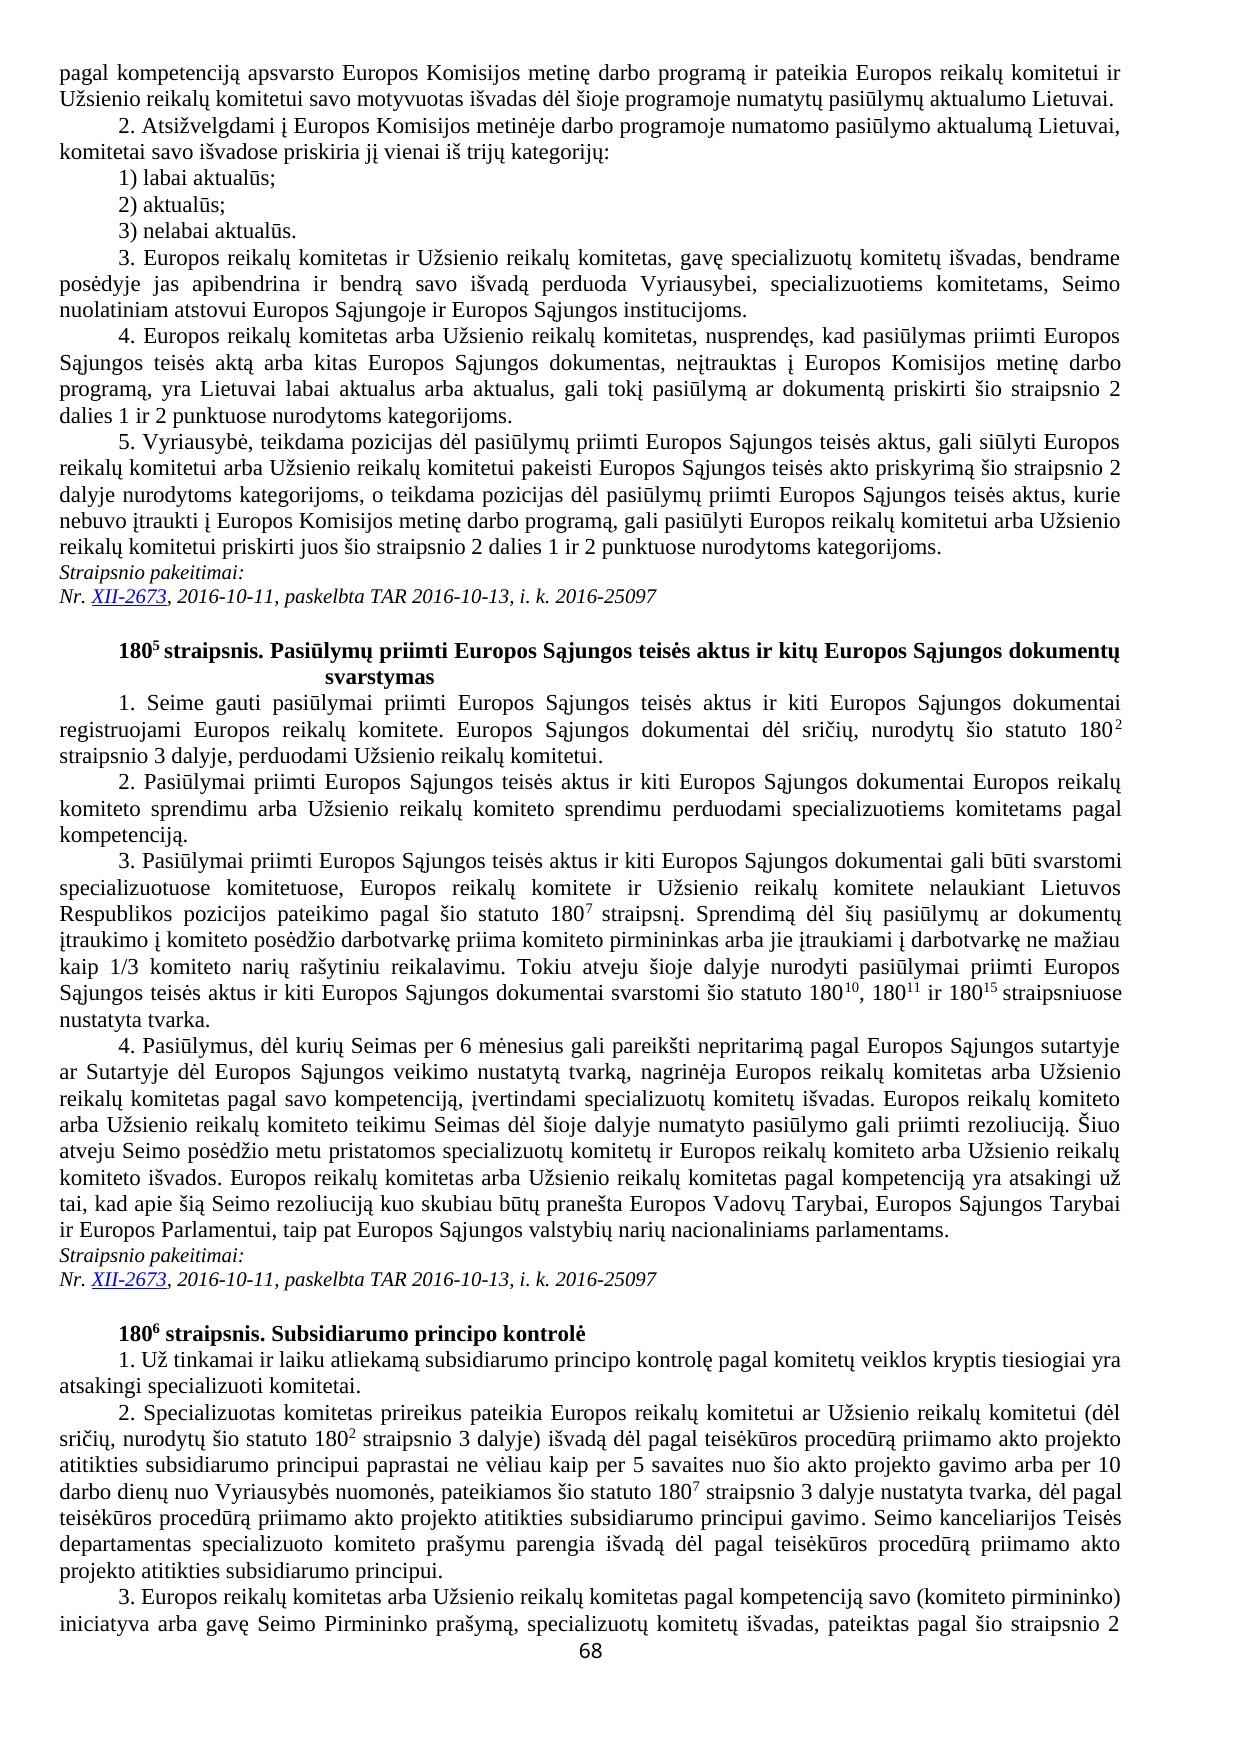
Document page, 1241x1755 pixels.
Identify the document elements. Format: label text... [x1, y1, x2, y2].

text 4. Europos reikalų komitetas arba Užsienio reikalų komitetas, nusprendęs, kad pasiūlymas priimti Europos Sąjungos teisės aktą arba kitas Europos Sąjungos dokumentas, neįtrauktas į Europos Komisijos metinę darbo programą, yra Lietuvai labai aktualus arba aktualus, gali tokį pasiūlymą ar dokumentą priskirti šio straipsnio 2 dalies 1 ir 2 punktuose nurodytoms kategorijoms. [59, 323, 1122, 428]
text 1805 straipsnis. Pasiūlymų priimti Europos Sąjungos teisės aktus ir kitų Europos Sąjungos dokumentų svarstymas [118, 637, 1122, 689]
text Nr. XII-2673, 2016-10-11, paskelbta TAR 2016-10-13, i. k. 2016-25097 [59, 1267, 1122, 1291]
text 1) labai aktualūs; [59, 164, 1122, 191]
text 2. Atsižvelgdami į Europos Komisijos metinėje darbo programoje numatomo pasiūlymo aktualumą Lietuvai, komitetai savo išvadose priskiria jį vienai iš trijų kategorijų: [59, 112, 1122, 164]
text 3. Europos reikalų komitetas arba Užsienio reikalų komitetas pagal kompetenciją savo (komiteto pirmininko) iniciatyva arba gavę Seimo Pirmininko prašymą, specializuotų komitetų išvadas, pateiktas pagal šio straipsnio 2 [59, 1583, 1122, 1636]
text Straipsnio pakeitimai: [59, 560, 1122, 584]
text 3. Europos reikalų komitetas ir Užsienio reikalų komitetas, gavę specializuotų komitetų išvadas, bendrame posėdyje jas apibendrina ir bendrą savo išvadą perduoda Vyriausybei, specializuotiems komitetams, Seimo nuolatiniam atstovui Europos Sąjungoje ir Europos Sąjungos institucijoms. [59, 243, 1122, 323]
text 3) nelabai aktualūs. [59, 217, 1122, 243]
text 2. Pasiūlymai priimti Europos Sąjungos teisės aktus ir kiti Europos Sąjungos dokumentai Europos reikalų komiteto sprendimu arba Užsienio reikalų komiteto sprendimu perduodami specializuotiems komitetams pagal kompetenciją. [59, 768, 1122, 847]
text Nr. XII-2673, 2016-10-11, paskelbta TAR 2016-10-13, i. k. 2016-25097 [59, 584, 1122, 608]
text 1806 straipsnis. Subsidiarumo principo kontrolė [59, 1320, 1122, 1346]
text 1. Už tinkamai ir laiku atliekamą subsidiarumo principo kontrolę pagal komitetų veiklos kryptis tiesiogiai yra atsakingi specializuoti komitetai. [59, 1346, 1122, 1399]
text 2) aktualūs; [59, 191, 1122, 217]
text pagal kompetenciją apsvarsto Europos Komisijos metinę darbo programą ir pateikia Europos reikalų komitetui ir Užsienio reikalų komitetui savo motyvuotas išvadas dėl šioje programoje numatytų pasiūlymų aktualumo Lietuvai. [59, 59, 1122, 112]
text 1. Seime gauti pasiūlymai priimti Europos Sąjungos teisės aktus ir kiti Europos Sąjungos dokumentai registruojami Europos reikalų komitete. Europos Sąjungos dokumentai dėl sričių, nurodytų šio statuto 1802 straipsnio 3 dalyje, perduodami Užsienio reikalų komitetui. [59, 689, 1122, 768]
text 5. Vyriausybė, teikdama pozicijas dėl pasiūlymų priimti Europos Sąjungos teisės aktus, gali siūlyti Europos reikalų komitetui arba Užsienio reikalų komitetui pakeisti Europos Sąjungos teisės akto priskyrimą šio straipsnio 2 dalyje nurodytoms kategorijoms, o teikdama pozicijas dėl pasiūlymų priimti Europos Sąjungos teisės aktus, kurie nebuvo įtraukti į Europos Komisijos metinę darbo programą, gali pasiūlyti Europos reikalų komitetui arba Užsienio reikalų komitetui priskirti juos šio straipsnio 2 dalies 1 ir 2 punktuose nurodytoms kategorijoms. [59, 428, 1122, 560]
text 2. Specializuotas komitetas prireikus pateikia Europos reikalų komitetui ar Užsienio reikalų komitetui (dėl sričių, nurodytų šio statuto 1802 straipsnio 3 dalyje) išvadą dėl pagal teisėkūros procedūrą priimamo akto projekto atitikties subsidiarumo principui paprastai ne vėliau kaip per 5 savaites nuo šio akto projekto gavimo arba per 10 darbo dienų nuo Vyriausybės nuomonės, pateikiamos šio statuto 1807 straipsnio 3 dalyje nustatyta tvarka, dėl pagal teisėkūros procedūrą priimamo akto projekto atitikties subsidiarumo principui gavimo. Seimo kanceliarijos Teisės departamentas specializuoto komiteto prašymu parengia išvadą dėl pagal teisėkūros procedūrą priimamo akto projekto atitikties subsidiarumo principui. [59, 1399, 1122, 1583]
text 3. Pasiūlymai priimti Europos Sąjungos teisės aktus ir kiti Europos Sąjungos dokumentai gali būti svarstomi specializuotuose komitetuose, Europos reikalų komitete ir Užsienio reikalų komitete nelaukiant Lietuvos Respublikos pozicijos pateikimo pagal šio statuto 1807 straipsnį. Sprendimą dėl šių pasiūlymų ar dokumentų įtraukimo į komiteto posėdžio darbotvarkę priima komiteto pirmininkas arba jie įtraukiami į darbotvarkę ne mažiau kaip 1/3 komiteto narių rašytiniu reikalavimu. Tokiu atveju šioje dalyje nurodyti pasiūlymai priimti Europos Sąjungos teisės aktus ir kiti Europos Sąjungos dokumentai svarstomi šio statuto 18010, 18011 ir 18015 straipsniuose nustatyta tvarka. [59, 847, 1122, 1032]
text Straipsnio pakeitimai: [59, 1243, 1122, 1267]
text 4. Pasiūlymus, dėl kurių Seimas per 6 mėnesius gali pareikšti nepritarimą pagal Europos Sąjungos sutartyje ar Sutartyje dėl Europos Sąjungos veikimo nustatytą tvarką, nagrinėja Europos reikalų komitetas arba Užsienio reikalų komitetas pagal savo kompetenciją, įvertindami specializuotų komitetų išvadas. Europos reikalų komiteto arba Užsienio reikalų komiteto teikimu Seimas dėl šioje dalyje numatyto pasiūlymo gali priimti rezoliuciją. Šiuo atveju Seimo posėdžio metu pristatomos specializuotų komitetų ir Europos reikalų komiteto arba Užsienio reikalų komiteto išvados. Europos reikalų komitetas arba Užsienio reikalų komitetas pagal kompetenciją yra atsakingi už tai, kad apie šią Seimo rezoliuciją kuo skubiau būtų pranešta Europos Vadovų Tarybai, Europos Sąjungos Tarybai ir Europos Parlamentui, taip pat Europos Sąjungos valstybių narių nacionaliniams parlamentams. [59, 1032, 1122, 1243]
